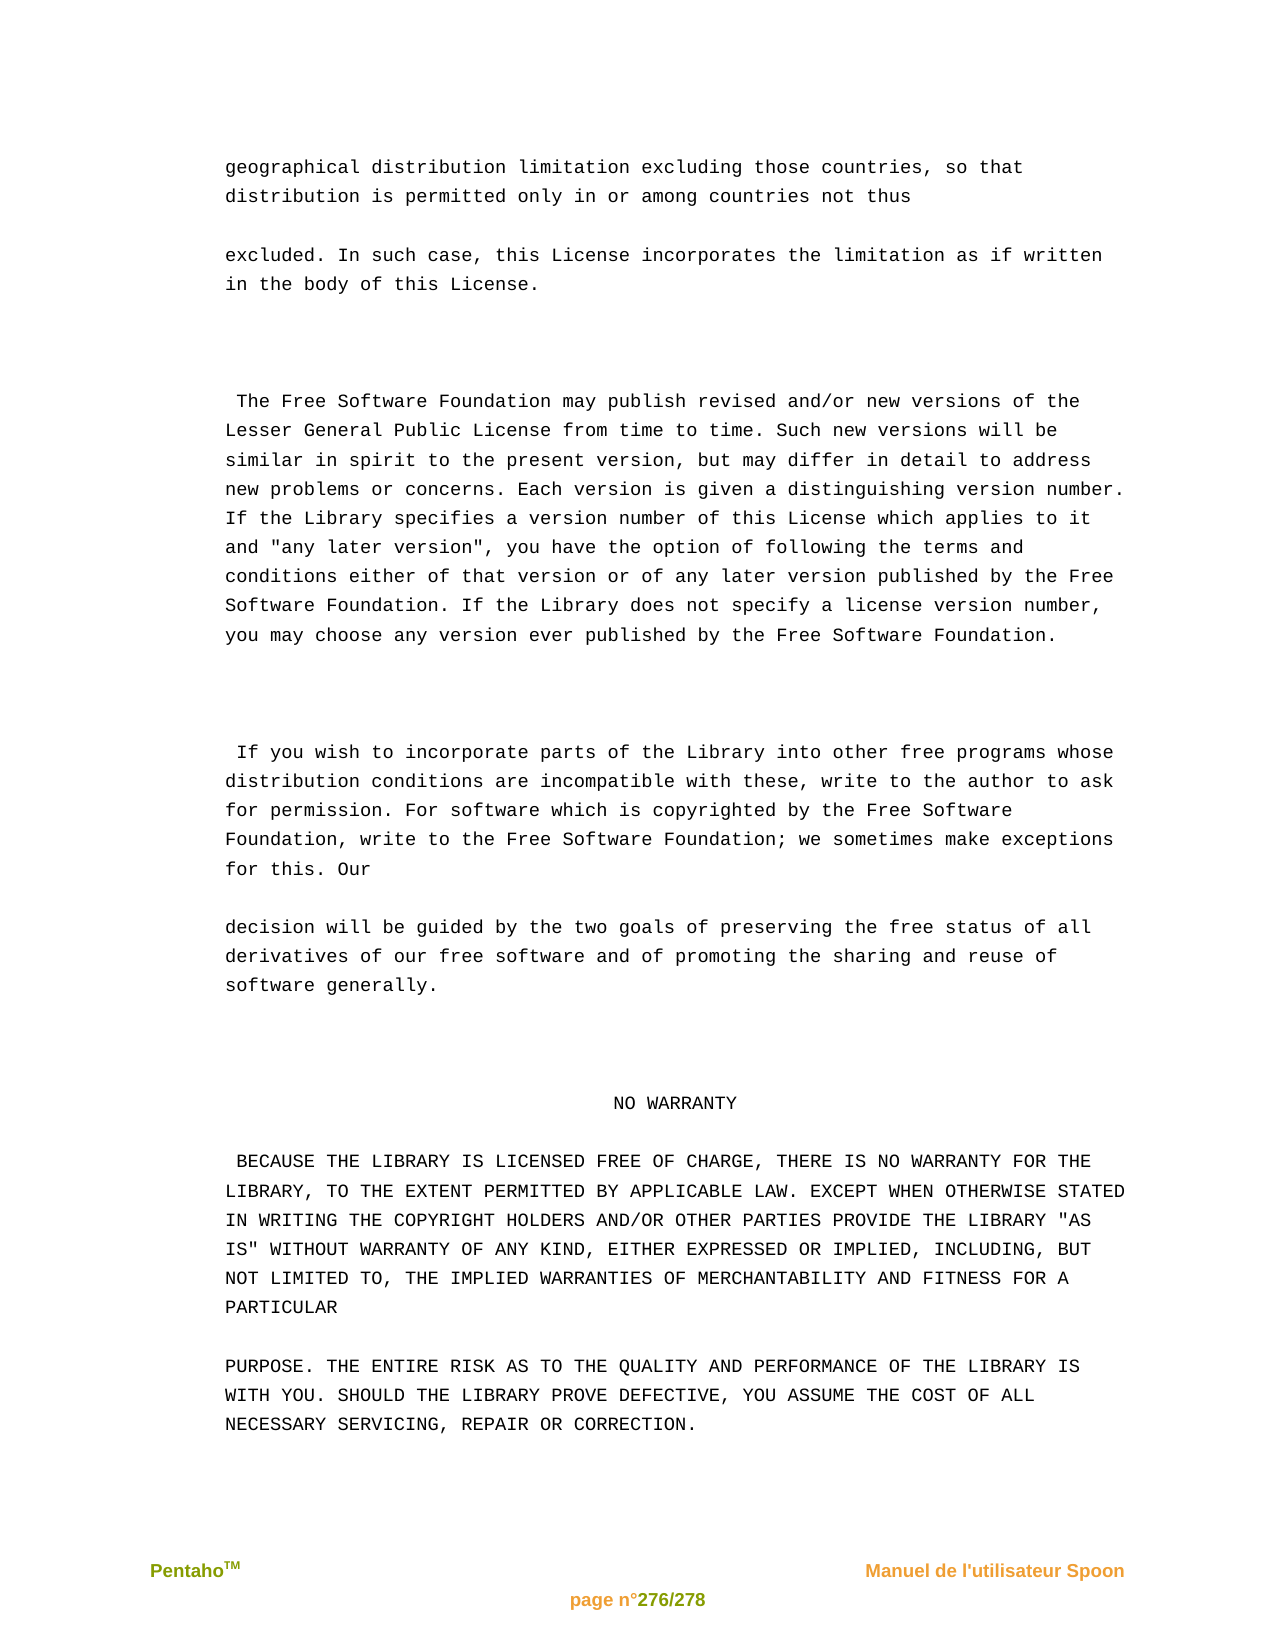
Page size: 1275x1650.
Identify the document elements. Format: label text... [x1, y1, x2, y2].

text If you wish to incorporate parts of the Library into other free programs whose distribution conditions are incompatible with these, write to the author to ask for permission. For software which is copyrighted by the Free Software Foundation, write to the Free Software Foundation; we sometimes make exceptions for this. Our [225, 735, 1125, 881]
text decision will be guided by the two goals of preserving the free status of all derivatives of our free software and of promoting the sharing and reuse of software generally. [225, 910, 1125, 998]
text geographical distribution limitation excluding those countries, so that distribution is permitted only in or among countries not thus [225, 150, 1125, 208]
text excluded. In such case, this License incorporates the limitation as if written in the body of this License. [225, 238, 1125, 296]
text PURPOSE. THE ENTIRE RISK AS TO THE QUALITY AND PERFORMANCE OF THE LIBRARY IS WITH YOU. SHOULD THE LIBRARY PROVE DEFECTIVE, YOU ASSUME THE COST OF ALL NECESSARY SERVICING, REPAIR OR CORRECTION. [225, 1349, 1125, 1436]
text NO WARRANTY [225, 1086, 1125, 1115]
text The Free Software Foundation may publish revised and/or new versions of the Lesser General Public License from time to time. Such new versions will be similar in spirit to the present version, but may differ in detail to address new problems or concerns. Each version is given a distinguishing version number. If the Library specifies a version number of this License which applies to it and "any later version", you have the option of following the terms and conditions either of that version or of any later version published by the Free Software Foundation. If the Library does not specify a license version number, you may choose any version ever published by the Free Software Foundation. [225, 384, 1125, 647]
text BECAUSE THE LIBRARY IS LICENSED FREE OF CHARGE, THERE IS NO WARRANTY FOR THE LIBRARY, TO THE EXTENT PERMITTED BY APPLICABLE LAW. EXCEPT WHEN OTHERWISE STATED IN WRITING THE COPYRIGHT HOLDERS AND/OR OTHER PARTIES PROVIDE THE LIBRARY "AS IS" WITHOUT WARRANTY OF ANY KIND, EITHER EXPRESSED OR IMPLIED, INCLUDING, BUT NOT LIMITED TO, THE IMPLIED WARRANTIES OF MERCHANTABILITY AND FITNESS FOR A PARTICULAR [225, 1144, 1125, 1319]
